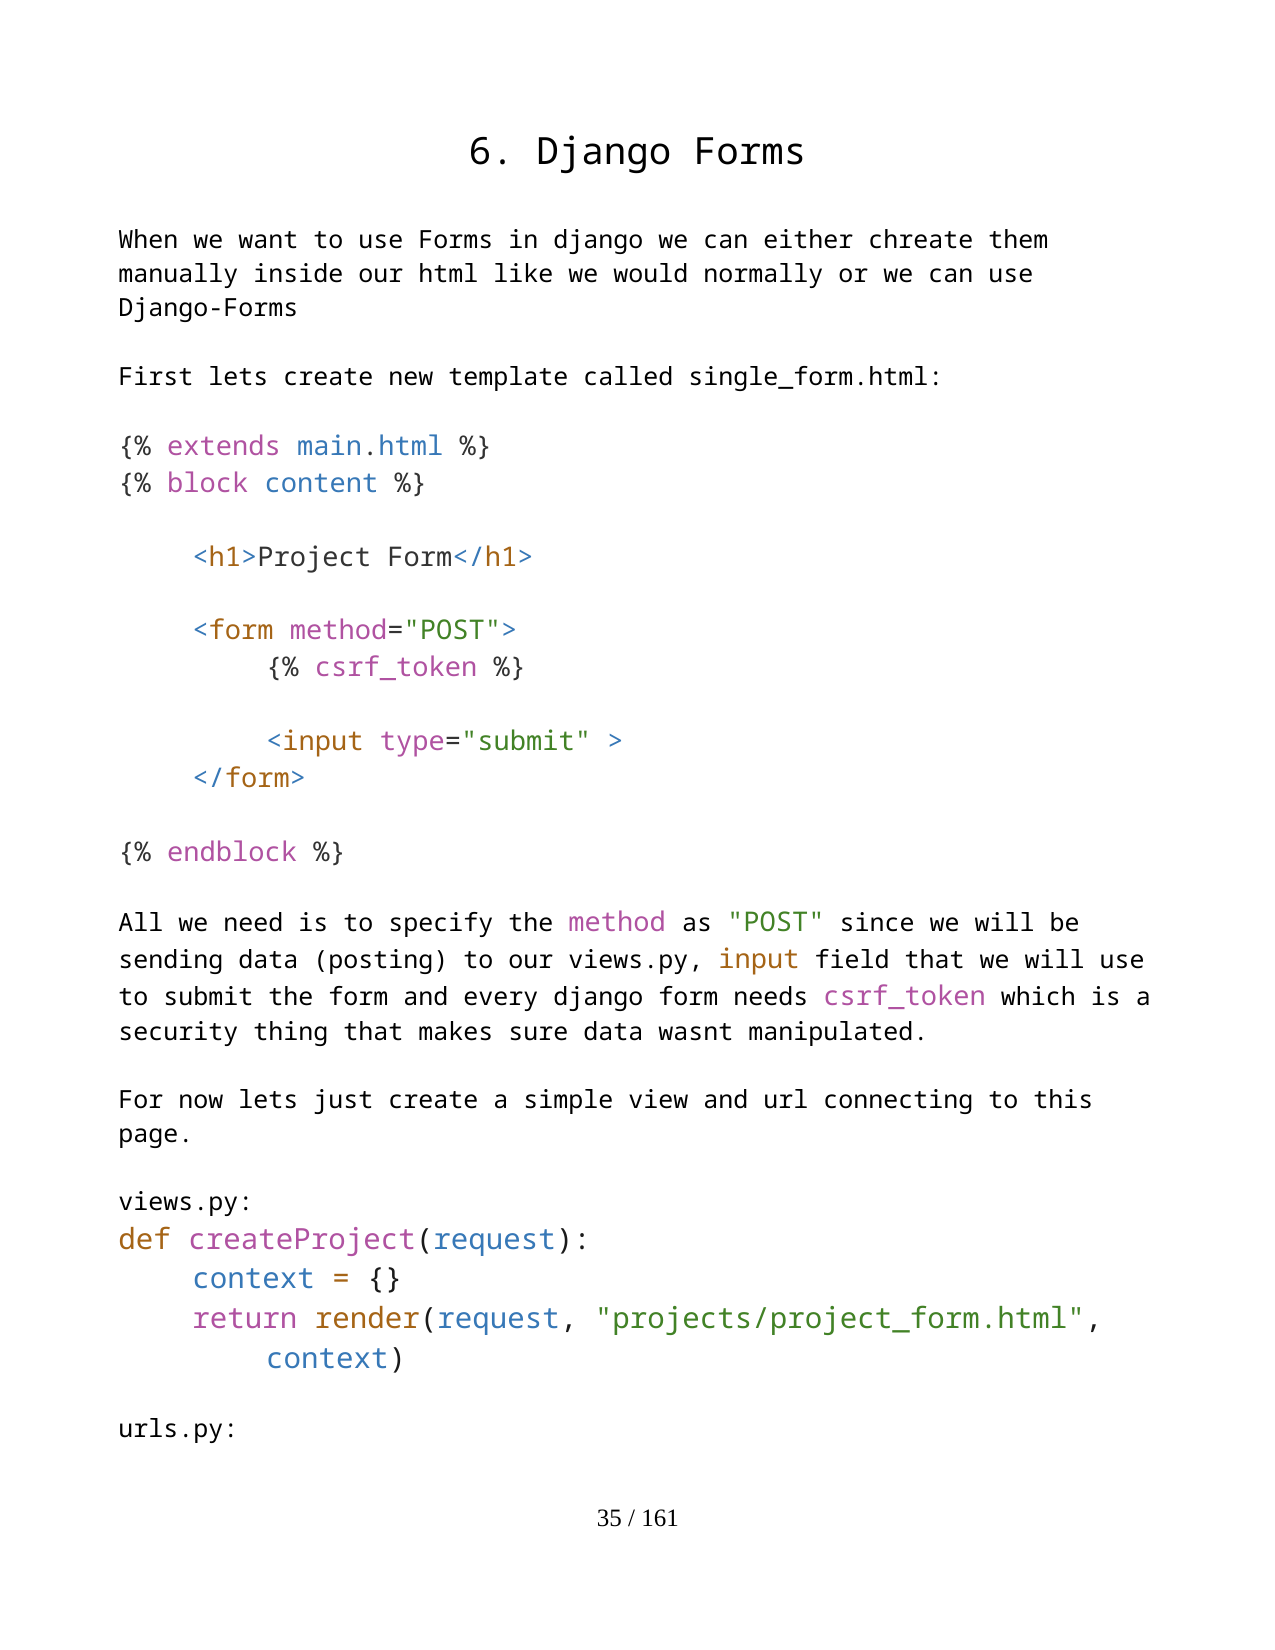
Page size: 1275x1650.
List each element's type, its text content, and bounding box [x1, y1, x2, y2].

text urls.py: [118, 1411, 1157, 1445]
text <h1>Project Form</h1> [118, 537, 1157, 574]
text def createProject(request): [118, 1218, 1157, 1258]
text {% block content %} [118, 463, 1157, 500]
text </form> [118, 758, 1157, 795]
text First lets create new template called single_form.html: [118, 358, 1157, 392]
text Django-Forms [118, 290, 1157, 324]
text {% csrf_token %} [118, 648, 1157, 684]
text <form method="POST"> [118, 611, 1157, 648]
text All we need is to specify the method as "POST" since we will be sending data (posting) to our views.py, input field that we will use to submit the form and every django form needs csrf_token which is a security thing that makes sure data wasnt manipulated. [118, 903, 1157, 1048]
text {% endblock %} [118, 832, 1157, 869]
subtitle 6. Django Forms [118, 124, 1157, 175]
text return render(request, "projects/project_form.html", context) [118, 1297, 1157, 1377]
text <input type="submit" > [118, 721, 1157, 758]
text views.py: [118, 1184, 1157, 1218]
text When we want to use Forms in django we can either chreate them manually inside our html like we would normally or we can use [118, 222, 1157, 290]
text For now lets just create a simple view and url connecting to this page. [118, 1082, 1157, 1150]
text context = {} [118, 1258, 1157, 1297]
text {% extends main.html %} [118, 426, 1157, 463]
